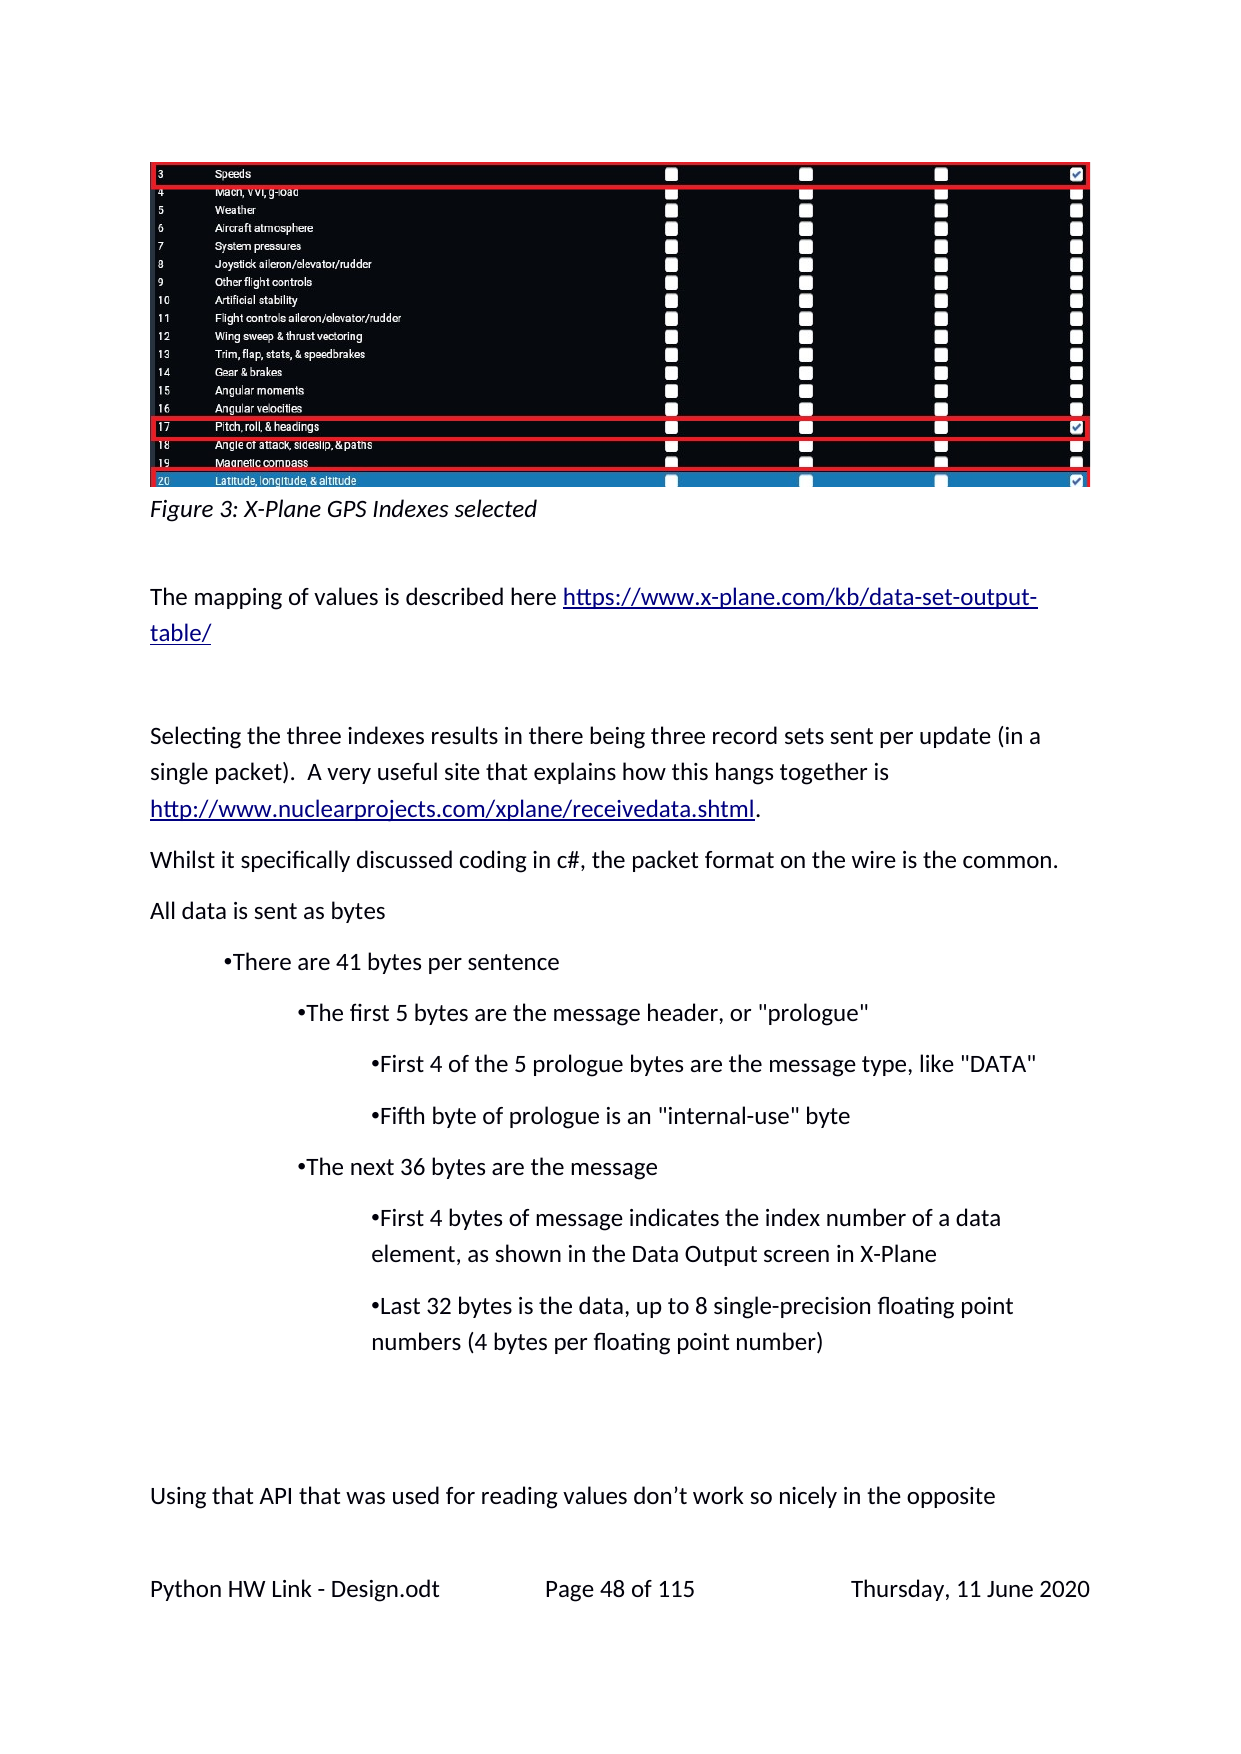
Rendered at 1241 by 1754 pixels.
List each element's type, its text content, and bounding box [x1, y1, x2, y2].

text Whilst it specifically discussed coding in c#, the packet format on the wire is the common. [150, 844, 1090, 874]
picture [150, 162, 1091, 487]
list The next 36 bytes are the message [150, 1151, 1090, 1181]
text All data is sent as bytes [150, 895, 1090, 926]
text Using that API that was used for reading values don’t work so nicely in the opposite [150, 1480, 1090, 1510]
list Last 32 bytes is the data, up to 8 single-precision floating point numbers (4 bytes per floating point number) [150, 1290, 1090, 1357]
list There are 41 bytes per sentence [150, 946, 1090, 977]
list Fifth byte of prologue is an "internal-use" byte [150, 1100, 1090, 1130]
text The mapping of values is described here https://www.x-plane.com/kb/data-set-output-table/ [150, 581, 1090, 648]
text Selecting the three indexes results in there being three record sets sent per update (in a single packet). A very useful site that explains how this hangs together is http://www.nuclearprojects.com/xplane/receivedata.shtml. [150, 720, 1090, 823]
list First 4 of the 5 prologue bytes are the message type, like "DATA" [150, 1049, 1090, 1079]
text Figure 3: X-Plane GPS Indexes selected [150, 487, 1090, 524]
list First 4 bytes of message indicates the index number of a data element, as shown in the Data Output screen in X-Plane [150, 1202, 1090, 1269]
list The first 5 bytes are the message header, or "prologue" [150, 997, 1090, 1028]
